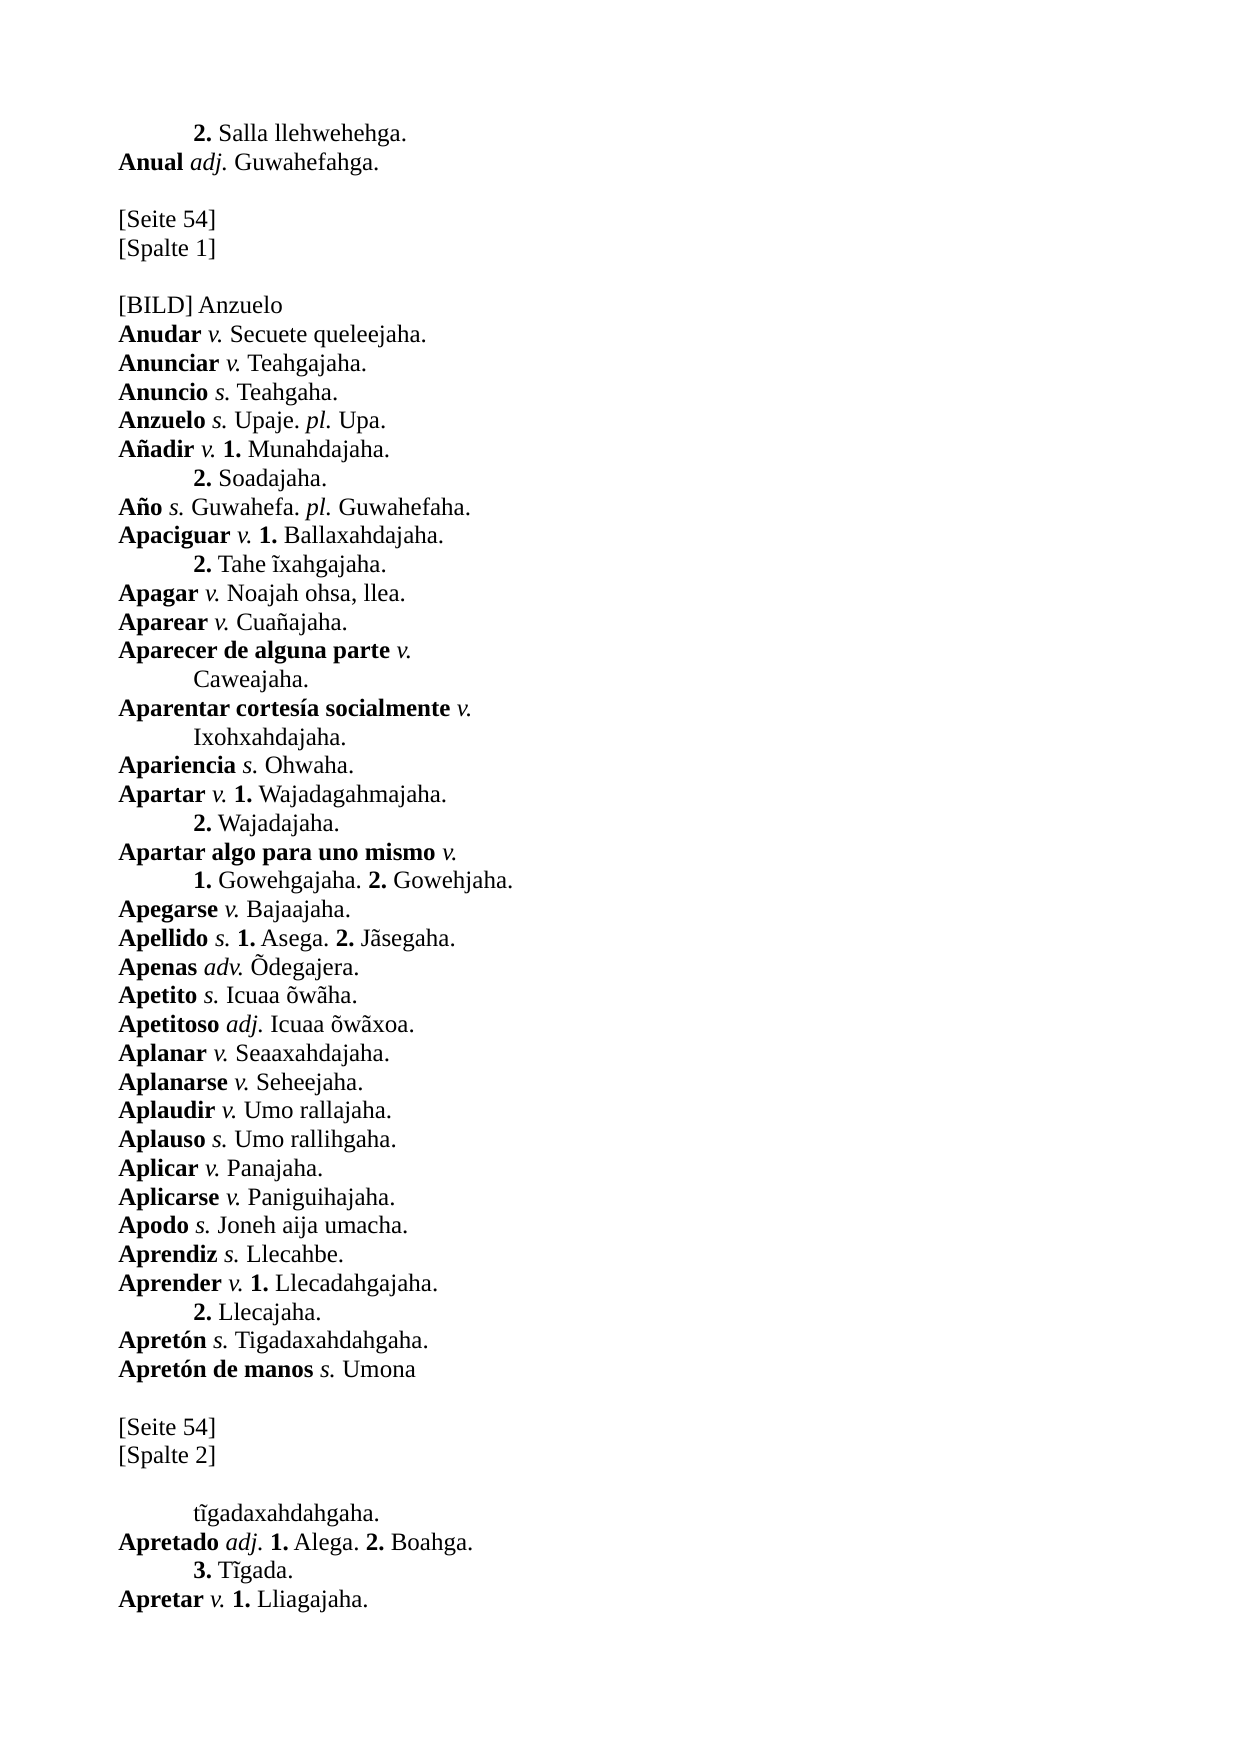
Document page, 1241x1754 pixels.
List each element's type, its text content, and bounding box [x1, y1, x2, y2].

text Apagar v. Noajah ohsa, llea. [118, 578, 1122, 607]
text Ixohxahdajaha. [118, 722, 1122, 751]
text Apaciguar v. 1. Ballaxahdajaha. [118, 521, 1122, 549]
text [BILD] Anzuelo [118, 291, 1122, 319]
text Apellido s. 1. Asega. 2. Jãsegaha. [118, 923, 1122, 952]
text 2. Tahe ĩxahgajaha. [118, 549, 1122, 578]
text Apretón de manos s. Umona [118, 1354, 1122, 1383]
text 2. Salla llehwehehga. [118, 118, 1122, 147]
text [Seite 54] [118, 204, 1122, 233]
text Caweajaha. [118, 664, 1122, 693]
text Anual adj. Guwahefahga. [118, 147, 1122, 176]
text Aplanar v. Seaaxahdajaha. [118, 1038, 1122, 1067]
text Apretar v. 1. Lliagajaha. [118, 1584, 1122, 1613]
text Año s. Guwahefa. pl. Guwahefaha. [118, 492, 1122, 521]
text Apretón s. Tigadaxahdahgaha. [118, 1326, 1122, 1354]
text 3. Tĩgada. [118, 1556, 1122, 1584]
text Aplicar v. Panajaha. [118, 1153, 1122, 1182]
text Aparear v. Cuañajaha. [118, 607, 1122, 636]
text Anuncio s. Teahgaha. [118, 377, 1122, 406]
text Aplauso s. Umo rallihgaha. [118, 1124, 1122, 1153]
text Apariencia s. Ohwaha. [118, 751, 1122, 779]
text Aplaudir v. Umo rallajaha. [118, 1096, 1122, 1124]
text [Spalte 2] [118, 1441, 1122, 1469]
text 2. Llecajaha. [118, 1297, 1122, 1326]
text Apenas adv. Õdegajera. [118, 952, 1122, 981]
text Aparentar cortesía socialmente v. [118, 693, 1122, 722]
text Aplicarse v. Paniguihajaha. [118, 1182, 1122, 1211]
text Añadir v. 1. Munahdajaha. [118, 434, 1122, 463]
text Aprendiz s. Llecahbe. [118, 1239, 1122, 1268]
text Aprender v. 1. Llecadahgajaha. [118, 1268, 1122, 1297]
text [Spalte 1] [118, 233, 1122, 262]
text Apretado adj. 1. Alega. 2. Boahga. [118, 1527, 1122, 1556]
text Apegarse v. Bajaajaha. [118, 894, 1122, 923]
text Apodo s. Joneh aija umacha. [118, 1211, 1122, 1239]
text Aplanarse v. Seheejaha. [118, 1067, 1122, 1096]
text [Seite 54] [118, 1412, 1122, 1441]
text Anzuelo s. Upaje. pl. Upa. [118, 406, 1122, 434]
text 1. Gowehgajaha. 2. Gowehjaha. [118, 866, 1122, 894]
text Apetito s. Icuaa õwãha. [118, 981, 1122, 1009]
text Apartar algo para uno mismo v. [118, 837, 1122, 866]
text Aparecer de alguna parte v. [118, 636, 1122, 664]
text 2. Soadajaha. [118, 463, 1122, 492]
text Anudar v. Secuete queleejaha. [118, 319, 1122, 348]
text Apetitoso adj. Icuaa õwãxoa. [118, 1009, 1122, 1038]
text Apartar v. 1. Wajadagahmajaha. [118, 779, 1122, 808]
text tĩgadaxahdahgaha. [118, 1498, 1122, 1527]
text 2. Wajadajaha. [118, 808, 1122, 837]
text Anunciar v. Teahgajaha. [118, 348, 1122, 377]
